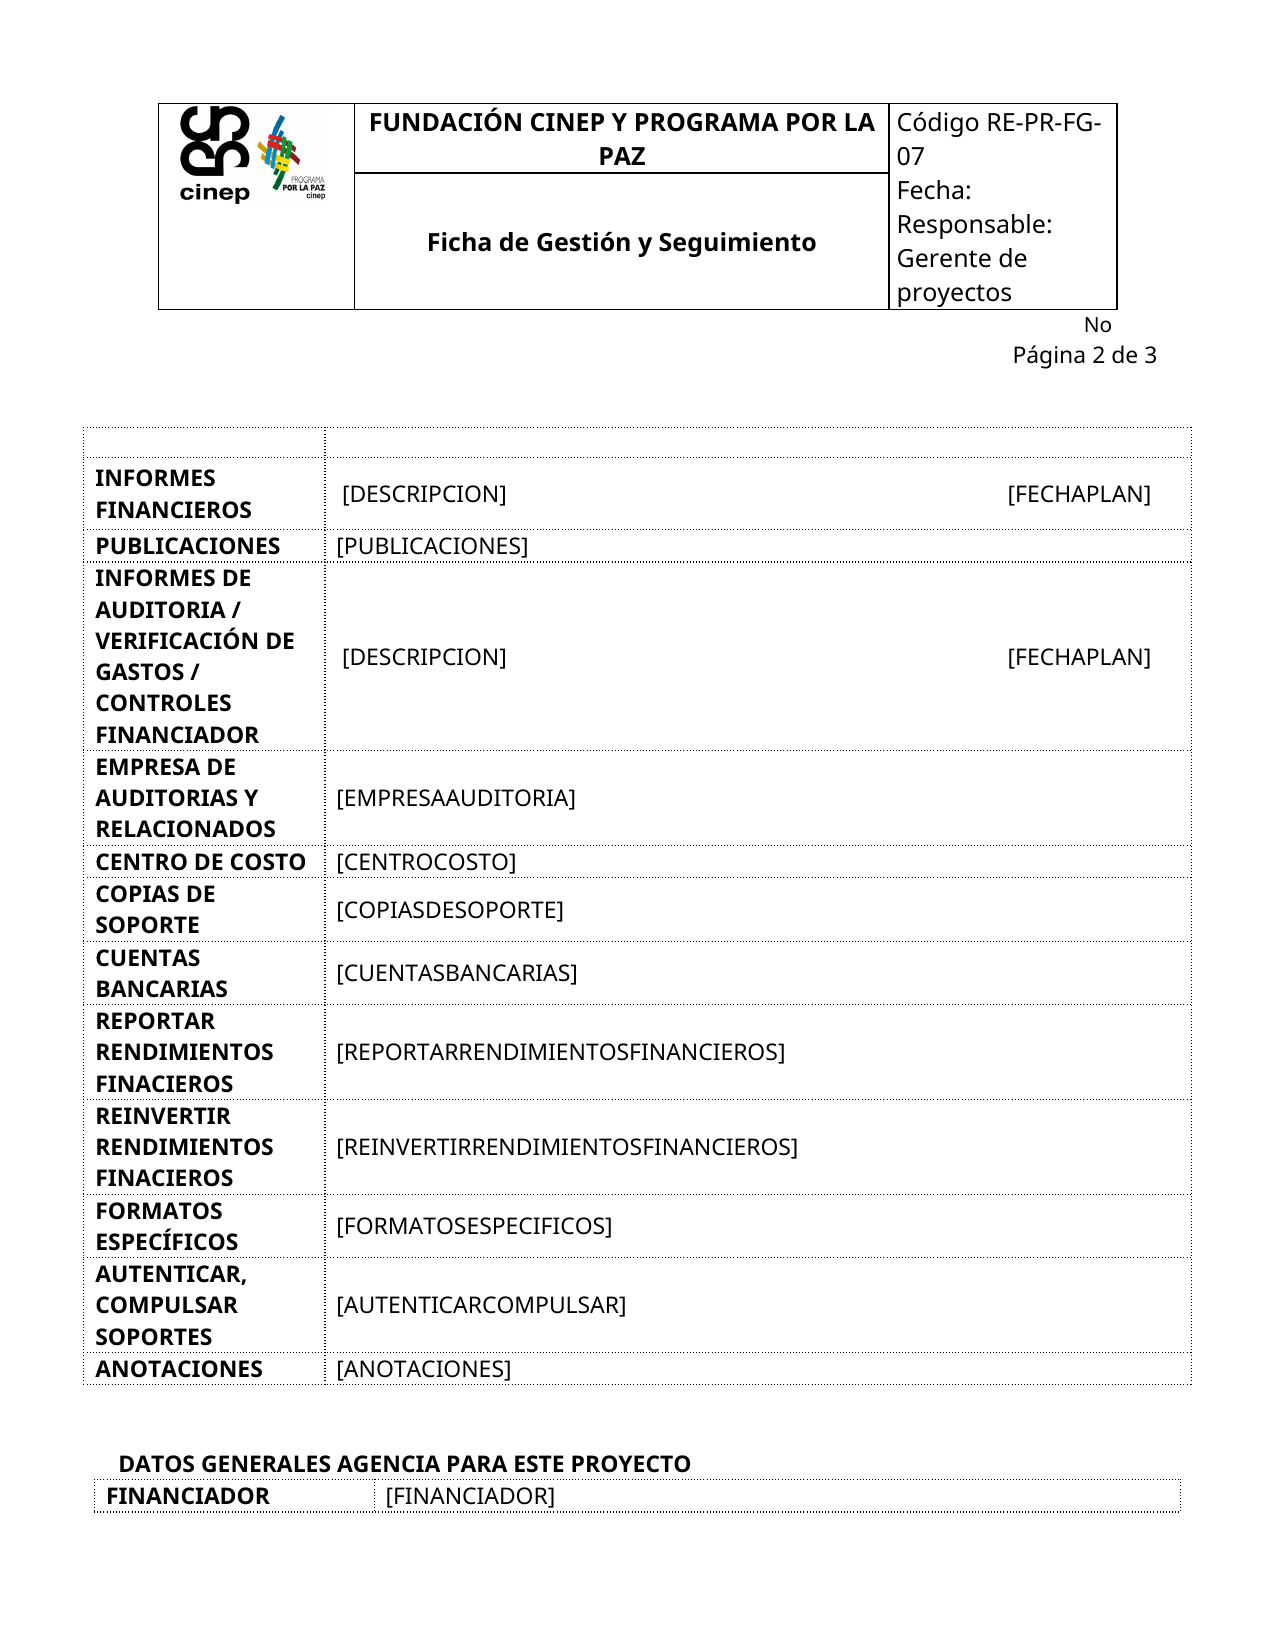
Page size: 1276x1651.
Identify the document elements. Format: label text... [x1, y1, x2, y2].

table_cell INFORMES FINANCIEROS [84, 457, 325, 529]
picture [251, 104, 334, 208]
table_cell [COPIASDESOPORTE] [325, 877, 1191, 941]
table_cell ANOTACIONES [84, 1352, 325, 1384]
table_cell CENTRO DE COSTO [84, 845, 325, 877]
table_cell [ANOTACIONES] [325, 1352, 1191, 1384]
table_cell [PUBLICACIONES] [325, 529, 1191, 561]
table_header [FECHAPLAN] [1002, 635, 1180, 677]
table_cell EMPRESA DE AUDITORIAS Y RELACIONADOS [84, 750, 325, 845]
table_cell FORMATOS ESPECÍFICOS [84, 1194, 325, 1257]
table_cell [325, 457, 1191, 529]
table_header [FINANCIADOR] [374, 1479, 1181, 1511]
table_cell INFORMES DE AUDITORIA / VERIFICACIÓN DE GASTOS / CONTROLES FINANCIADOR [84, 561, 325, 750]
table_cell [EMPRESAAUDITORIA] [325, 750, 1191, 845]
table_cell COPIAS DE SOPORTE [84, 877, 325, 941]
table_cell REPORTAR RENDIMIENTOS FINACIEROS [84, 1004, 325, 1099]
table_cell [FORMATOSESPECIFICOS] [325, 1194, 1191, 1257]
table_cell [CENTROCOSTO] [325, 845, 1191, 877]
table_cell [325, 427, 1191, 457]
table_header [DESCRIPCION] [336, 472, 1002, 515]
table_cell AUTENTICAR, COMPULSAR SOPORTES [84, 1257, 325, 1352]
table_header [FECHAPLAN] [1002, 472, 1180, 515]
table_cell CUENTAS BANCARIAS [84, 941, 325, 1004]
table_cell [REPORTARRENDIMIENTOSFINANCIEROS] [325, 1004, 1191, 1099]
table_cell [REINVERTIRRENDIMIENTOSFINANCIEROS] [325, 1099, 1191, 1194]
table_cell [325, 561, 1191, 750]
table_cell [AUTENTICARCOMPULSAR] [325, 1257, 1191, 1352]
table_cell [CUENTASBANCARIAS] [325, 941, 1191, 1004]
table_cell REINVERTIR RENDIMIENTOS FINACIEROS [84, 1099, 325, 1194]
table_cell PUBLICACIONES [84, 529, 325, 561]
table_cell [84, 427, 325, 457]
text DATOS GENERALES AGENCIA PARA ESTE PROYECTO [118, 1448, 1157, 1479]
table_header [DESCRIPCION] [336, 635, 1002, 677]
table_header FINANCIADOR [95, 1479, 374, 1511]
